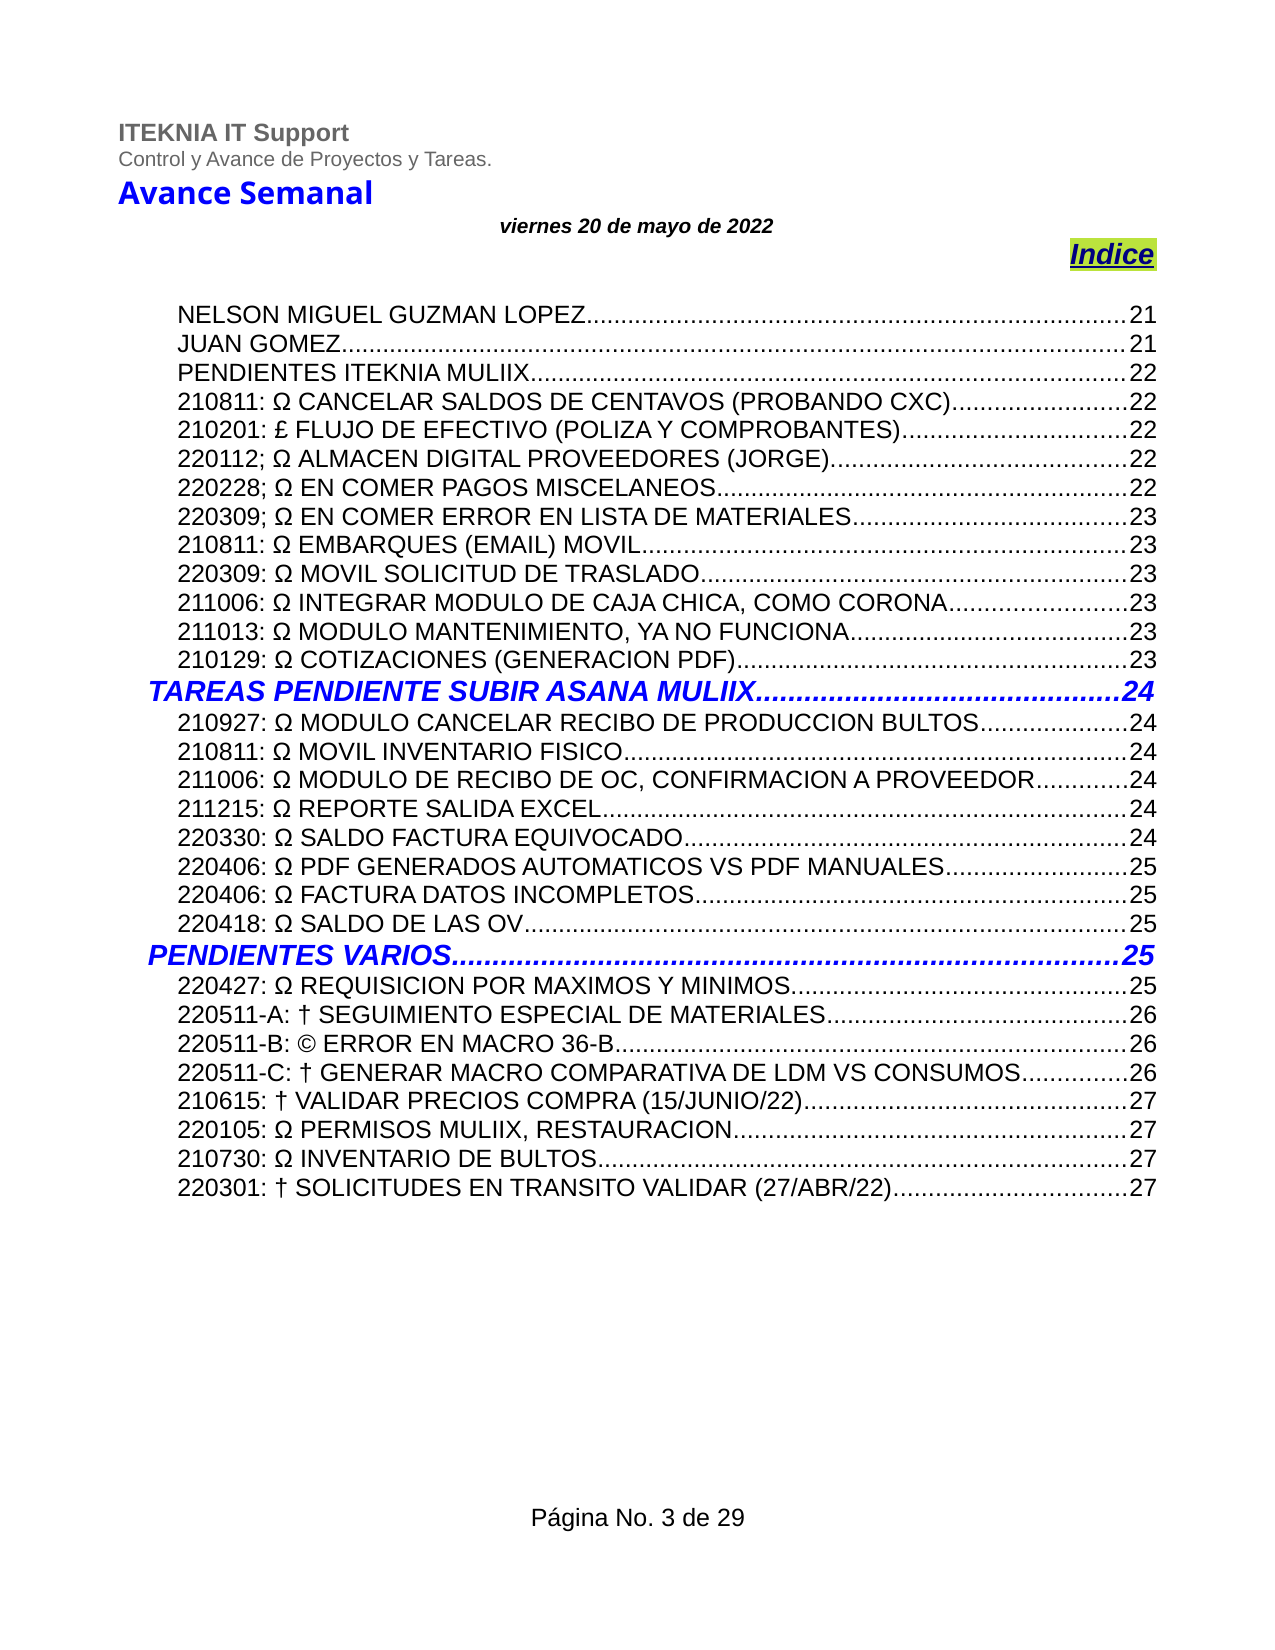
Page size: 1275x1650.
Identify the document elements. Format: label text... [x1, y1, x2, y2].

text 220112; Ω ALMACEN DIGITAL PROVEEDORES (JORGE). 22 [177, 444, 1157, 473]
text 220511-B: © ERROR EN MACRO 36-B 26 [177, 1029, 1157, 1057]
text 210927: Ω MODULO CANCELAR RECIBO DE PRODUCCION BULTOS 24 [177, 708, 1157, 736]
text 211006: Ω MODULO DE RECIBO DE OC, CONFIRMACION A PROVEEDOR 24 [177, 765, 1157, 794]
text JUAN GOMEZ 21 [177, 329, 1157, 358]
text 220511-C: † GENERAR MACRO COMPARATIVA DE LDM VS CONSUMOS 26 [177, 1057, 1157, 1086]
text 210811: Ω EMBARQUES (EMAIL) movil 23 [177, 530, 1157, 559]
text 220406: Ω PDF GENERADOS AUTOMATICOS VS PDF MANUALES 25 [177, 851, 1157, 880]
text 211013: Ω MODULO MANTENIMIENTO, YA NO FUNCIONA 23 [177, 617, 1157, 645]
text 220309; Ω EN COMER ERROR EN LISTA DE MATERIALES 23 [177, 502, 1157, 530]
text 220406: Ω FACTURA DATOS INCOMPLETOS 25 [177, 880, 1157, 909]
text 211215: Ω REPORTE SALIDA EXCEL 24 [177, 794, 1157, 823]
text 210811: Ω MOVIL INVENTARIO FISICO 24 [177, 736, 1157, 765]
text 210201: £ FLUJO DE EFECTIVO (POLIZA Y COMPROBANTES) 22 [177, 415, 1157, 444]
text 210730: Ω INVENTARIO DE BULTOS 27 [177, 1144, 1157, 1172]
text 220105: Ω PERMISOS MULIIX, RESTAURACION 27 [177, 1115, 1157, 1144]
text 220228; Ω EN COMER PAGOS MISCELANEOS 22 [177, 473, 1157, 502]
text 220301: † SOLICITUDES EN TRANSITO validar (27/abr/22) 27 [177, 1172, 1157, 1201]
text 211006: Ω INTEGRAR MODULO DE CAJA CHICA, COMO CORONA 23 [177, 588, 1157, 617]
text PENDIENTES VARIOS 25 [148, 938, 1157, 971]
text 220427: Ω REQUISICION POR MAXIMOS Y MINIMOS. 25 [177, 971, 1157, 1000]
text 210615: † VALIDAR PRECIOS COMPRA (15/JUNIO/22) 27 [177, 1086, 1157, 1115]
text 210811: Ω CANCELAR SALDOS DE CENTAVOS (PROBANDO CXC) 22 [177, 387, 1157, 415]
text 210129: Ω COTIZACIONES (GENERACION PDF) 23 [177, 645, 1157, 674]
text 220330: Ω SALDO FACTURA EQUIVOCADO 24 [177, 823, 1157, 851]
text 220511-A: † SEGUIMIENTO ESPECIAL DE MATERIALES 26 [177, 1000, 1157, 1029]
text Pendientes Iteknia Muliix 22 [177, 358, 1157, 387]
text 220418: Ω SALDO DE LAS OV 25 [177, 909, 1157, 938]
text NELSON MIGUEL GUZMAN LOPEZ 21 [177, 300, 1157, 329]
text 220309: Ω MOVIL SOLICITUD DE TRASLADO 23 [177, 559, 1157, 588]
text TAREAS PENDIENTE SUBIR ASANA MULIIX 24 [148, 674, 1157, 708]
